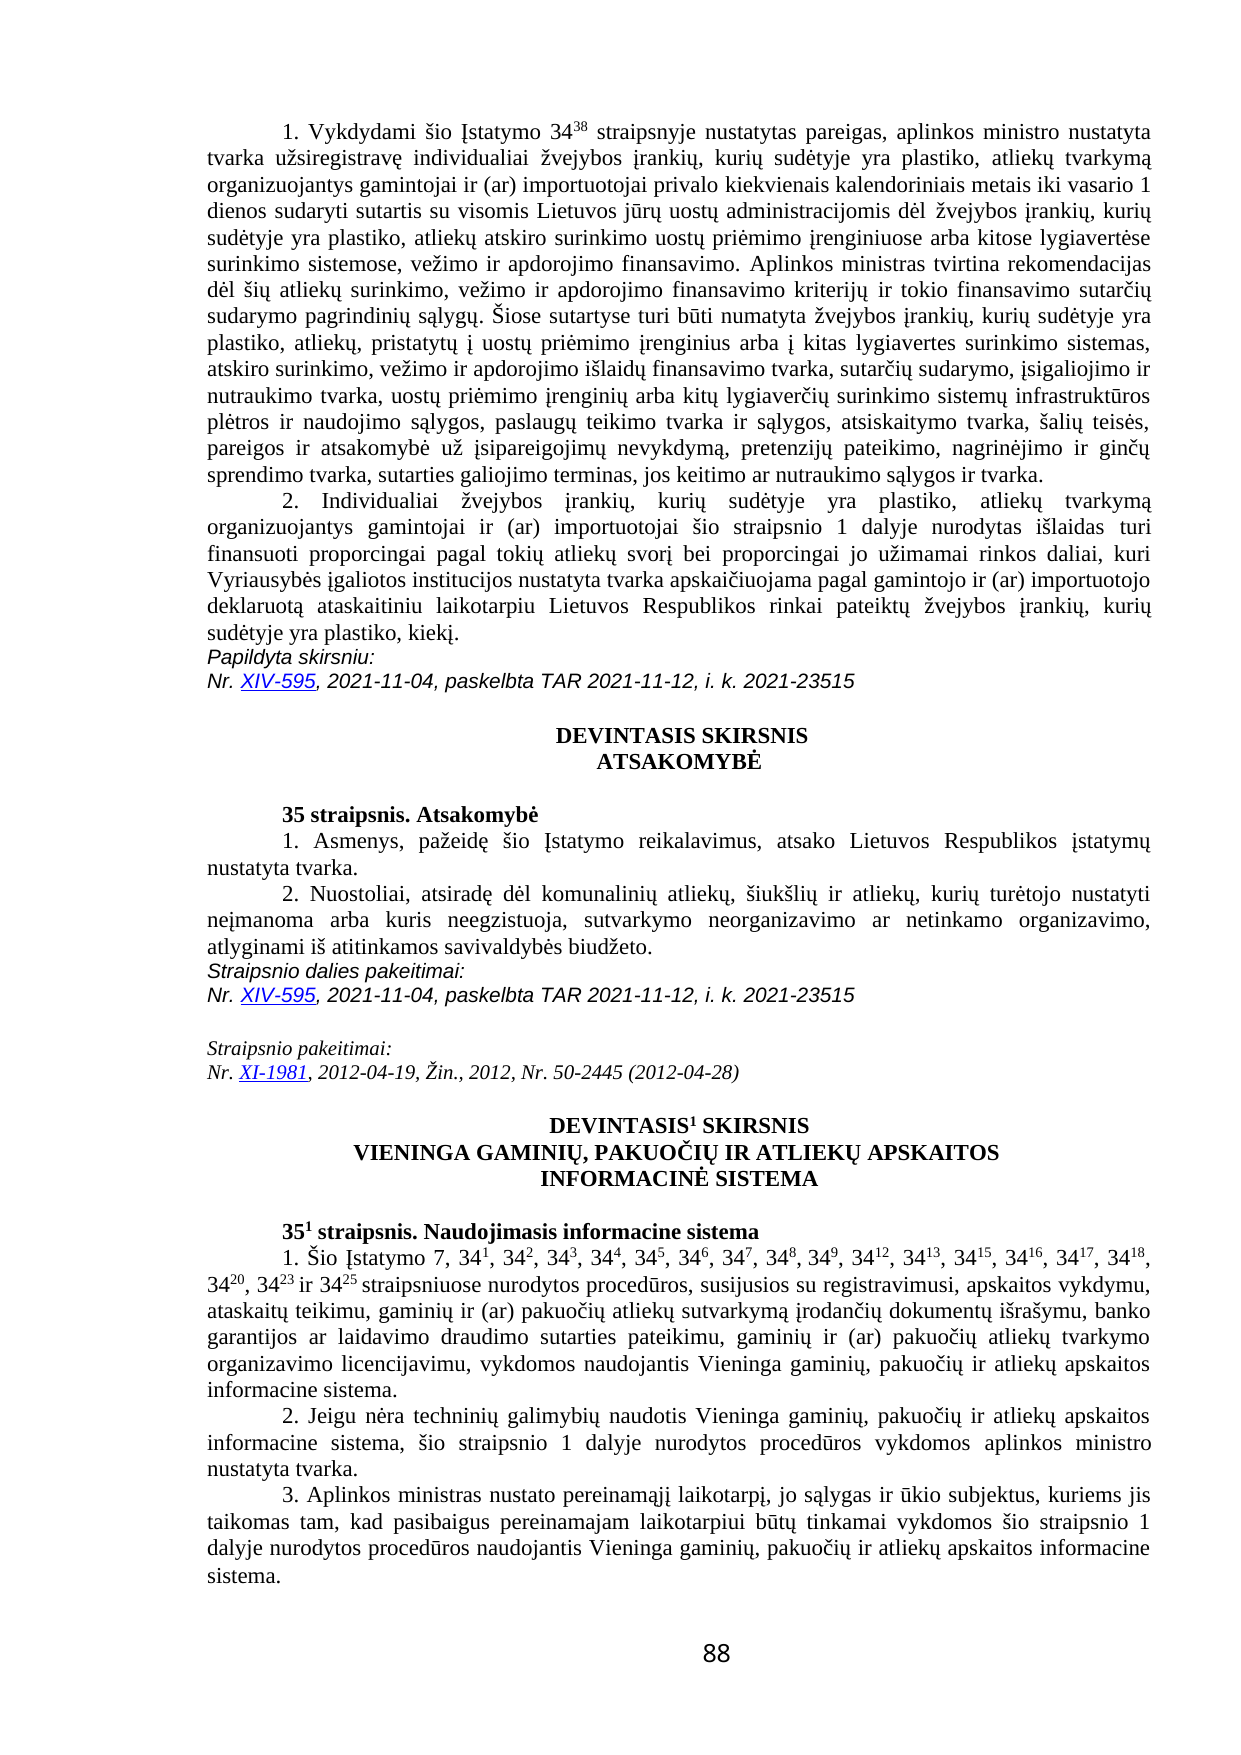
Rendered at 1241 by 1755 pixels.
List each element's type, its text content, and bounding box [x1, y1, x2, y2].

text Papildyta skirsniu: [207, 645, 1152, 669]
text 2. Nuostoliai, atsiradę dėl komunalinių atliekų, šiukšlių ir atliekų, kurių turėtojo nustatyti neįmanoma arba kuris neegzistuoja, sutvarkymo neorganizavimo ar netinkamo organizavimo, atlyginami iš atitinkamos savivaldybės biudžeto. [207, 880, 1152, 959]
text Nr. XI-1981, 2012-04-19, Žin., 2012, Nr. 50-2445 (2012-04-28) [207, 1060, 1152, 1084]
text Nr. XIV-595, 2021-11-04, paskelbta TAR 2021-11-12, i. k. 2021-23515 [207, 669, 1152, 693]
text 35 straipsnis. Atsakomybė [207, 801, 1152, 827]
text INFORMACINĖ SISTEMA [207, 1165, 1152, 1192]
text Straipsnio pakeitimai: [207, 1036, 1152, 1060]
subtitle ATSAKOMYBĖ [207, 748, 1152, 774]
text 3. Aplinkos ministras nustato pereinamąjį laikotarpį, jo sąlygas ir ūkio subjektus, kuriems jis taikomas tam, kad pasibaigus pereinamajam laikotarpiui būtų tinkamai vykdomos šio straipsnio 1 dalyje nurodytos procedūros naudojantis Vieninga gaminių, pakuočių ir atliekų apskaitos informacine sistema. [207, 1482, 1152, 1589]
text VIENINGA GAMINIŲ, PAKUOČIŲ IR ATLIEKŲ APSKAITOS [207, 1139, 1152, 1165]
text Straipsnio dalies pakeitimai: [207, 959, 1152, 983]
text 2. Individualiai žvejybos įrankių, kurių sudėtyje yra plastiko, atliekų tvarkymą organizuojantys gamintojai ir (ar) importuotojai šio straipsnio 1 dalyje nurodytas išlaidas turi finansuoti proporcingai pagal tokių atliekų svorį bei proporcingai jo užimamai rinkos daliai, kuri Vyriausybės įgaliotos institucijos nustatyta tvarka apskaičiuojama pagal gamintojo ir (ar) importuotojo deklaruotą ataskaitiniu laikotarpiu Lietuvos Respublikos rinkai pateiktų žvejybos įrankių, kurių sudėtyje yra plastiko, kiekį. [207, 487, 1152, 645]
text 1. Asmenys, pažeidę šio Įstatymo reikalavimus, atsako Lietuvos Respublikos įstatymų nustatyta tvarka. [207, 827, 1152, 880]
text Nr. XIV-595, 2021-11-04, paskelbta TAR 2021-11-12, i. k. 2021-23515 [207, 983, 1152, 1007]
text 2. Jeigu nėra techninių galimybių naudotis Vieninga gaminių, pakuočių ir atliekų apskaitos informacine sistema, šio straipsnio 1 dalyje nurodytos procedūros vykdomos aplinkos ministro nustatyta tvarka. [207, 1402, 1152, 1482]
text DEVINTASIS1 SKIRSNIS [207, 1113, 1152, 1139]
text 1. Šio Įstatymo 7, 341, 342, 343, 344, 345, 346, 347, 348, 349, 3412, 3413, 3415, 3416, 3417, 3418, 3420, 3423 ir 3425 straipsniuose nurodytos procedūros, susijusios su registravimusi, apskaitos vykdymu, ataskaitų teikimu, gaminių ir (ar) pakuočių atliekų sutvarkymą įrodančių dokumentų išrašymu, banko garantijos ar laidavimo draudimo sutarties pateikimu, gaminių ir (ar) pakuočių atliekų tvarkymo organizavimo licencijavimu, vykdomos naudojantis Vieninga gaminių, pakuočių ir atliekų apskaitos informacine sistema. [207, 1244, 1152, 1402]
text 351 straipsnis. Naudojimasis informacine sistema [207, 1218, 1152, 1244]
text 1. Vykdydami šio Įstatymo 3438 straipsnyje nustatytas pareigas, aplinkos ministro nustatyta tvarka užsiregistravę individualiai žvejybos įrankių, kurių sudėtyje yra plastiko, atliekų tvarkymą organizuojantys gamintojai ir (ar) importuotojai privalo kiekvienais kalendoriniais metais iki vasario 1 dienos sudaryti sutartis su visomis Lietuvos jūrų uostų administracijomis dėl žvejybos įrankių, kurių sudėtyje yra plastiko, atliekų atskiro surinkimo uostų priėmimo įrenginiuose arba kitose lygiavertėse surinkimo sistemose, vežimo ir apdorojimo finansavimo. Aplinkos ministras tvirtina rekomendacijas dėl šių atliekų surinkimo, vežimo ir apdorojimo finansavimo kriterijų ir tokio finansavimo sutarčių sudarymo pagrindinių sąlygų. Šiose sutartyse turi būti numatyta žvejybos įrankių, kurių sudėtyje yra plastiko, atliekų, pristatytų į uostų priėmimo įrenginius arba į kitas lygiavertes surinkimo sistemas, atskiro surinkimo, vežimo ir apdorojimo išlaidų finansavimo tvarka, sutarčių sudarymo, įsigaliojimo ir nutraukimo tvarka, uostų priėmimo įrenginių arba kitų lygiaverčių surinkimo sistemų infrastruktūros plėtros ir naudojimo sąlygos, paslaugų teikimo tvarka ir sąlygos, atsiskaitymo tvarka, šalių teisės, pareigos ir atsakomybė už įsipareigojimų nevykdymą, pretenzijų pateikimo, nagrinėjimo ir ginčų sprendimo tvarka, sutarties galiojimo terminas, jos keitimo ar nutraukimo sąlygos ir tvarka. [207, 118, 1152, 487]
subtitle devintasis skirsnis [207, 722, 1152, 748]
